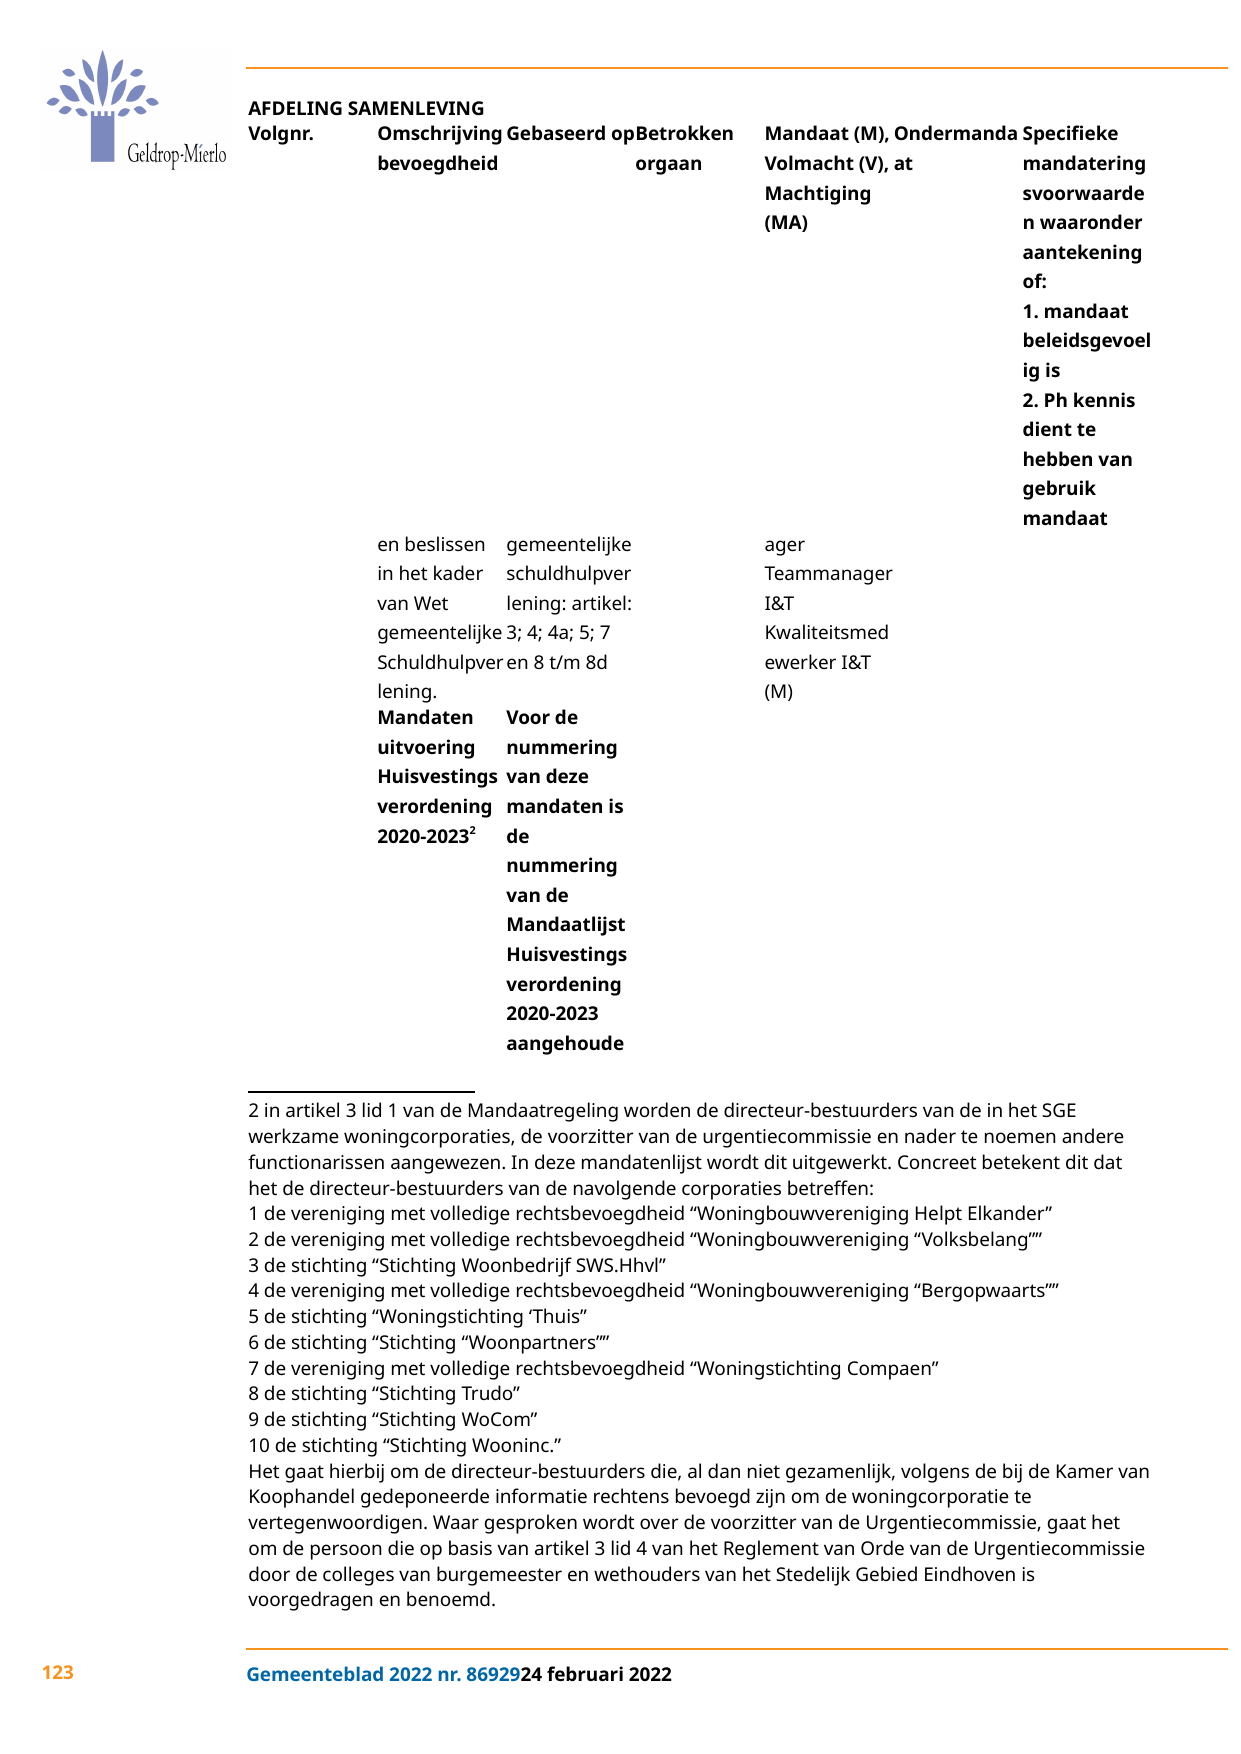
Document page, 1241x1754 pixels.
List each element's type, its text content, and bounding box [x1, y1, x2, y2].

table_cell ager Teammanager I&T Kwaliteitsmedewerker I&T (M) [764, 531, 893, 704]
table_cell [1023, 705, 1152, 1056]
table_cell Volgnr. [248, 121, 377, 531]
table_cell [248, 705, 377, 1056]
table_cell Mandaat (M), Volmacht (V), Machtiging (MA) [764, 121, 893, 531]
table_cell [1023, 531, 1152, 704]
table_cell Ondermandaat [894, 121, 1022, 531]
table_cell [635, 705, 764, 1056]
table_cell en beslissen in het kader van Wet gemeentelijke Schuldhulpverlening. [377, 531, 506, 704]
table_header AFDELING SAMENLEVING [248, 95, 1152, 121]
table_cell Omschrijving bevoegdheid [377, 121, 506, 531]
table_cell Mandaten uitvoering Huisvestingsverordening 2020-2023 [377, 705, 506, 1056]
table_cell gemeentelijke schuldhulpverlening: artikel: 3; 4; 4a; 5; 7 en 8 t/m 8d [506, 531, 635, 704]
table_cell Gebaseerd op [506, 121, 635, 531]
table_cell [894, 705, 1022, 1056]
table_cell Betrokken orgaan [635, 121, 764, 531]
table_cell [248, 531, 377, 704]
table_cell Specifieke mandateringsvoorwaarden waaronder aantekening of: 1. mandaat beleidsgevoelig is 2. Ph kennis dient te hebben van gebruik mandaat [1023, 121, 1152, 531]
table_cell [764, 705, 893, 1056]
table_cell [635, 531, 764, 704]
picture [41, 47, 231, 172]
table_cell Voor de nummering van deze mandaten is de nummering van de Mandaatlijst Huisvestingsverordening 2020-2023 aangehoude [506, 705, 635, 1056]
table_cell [894, 531, 1022, 704]
